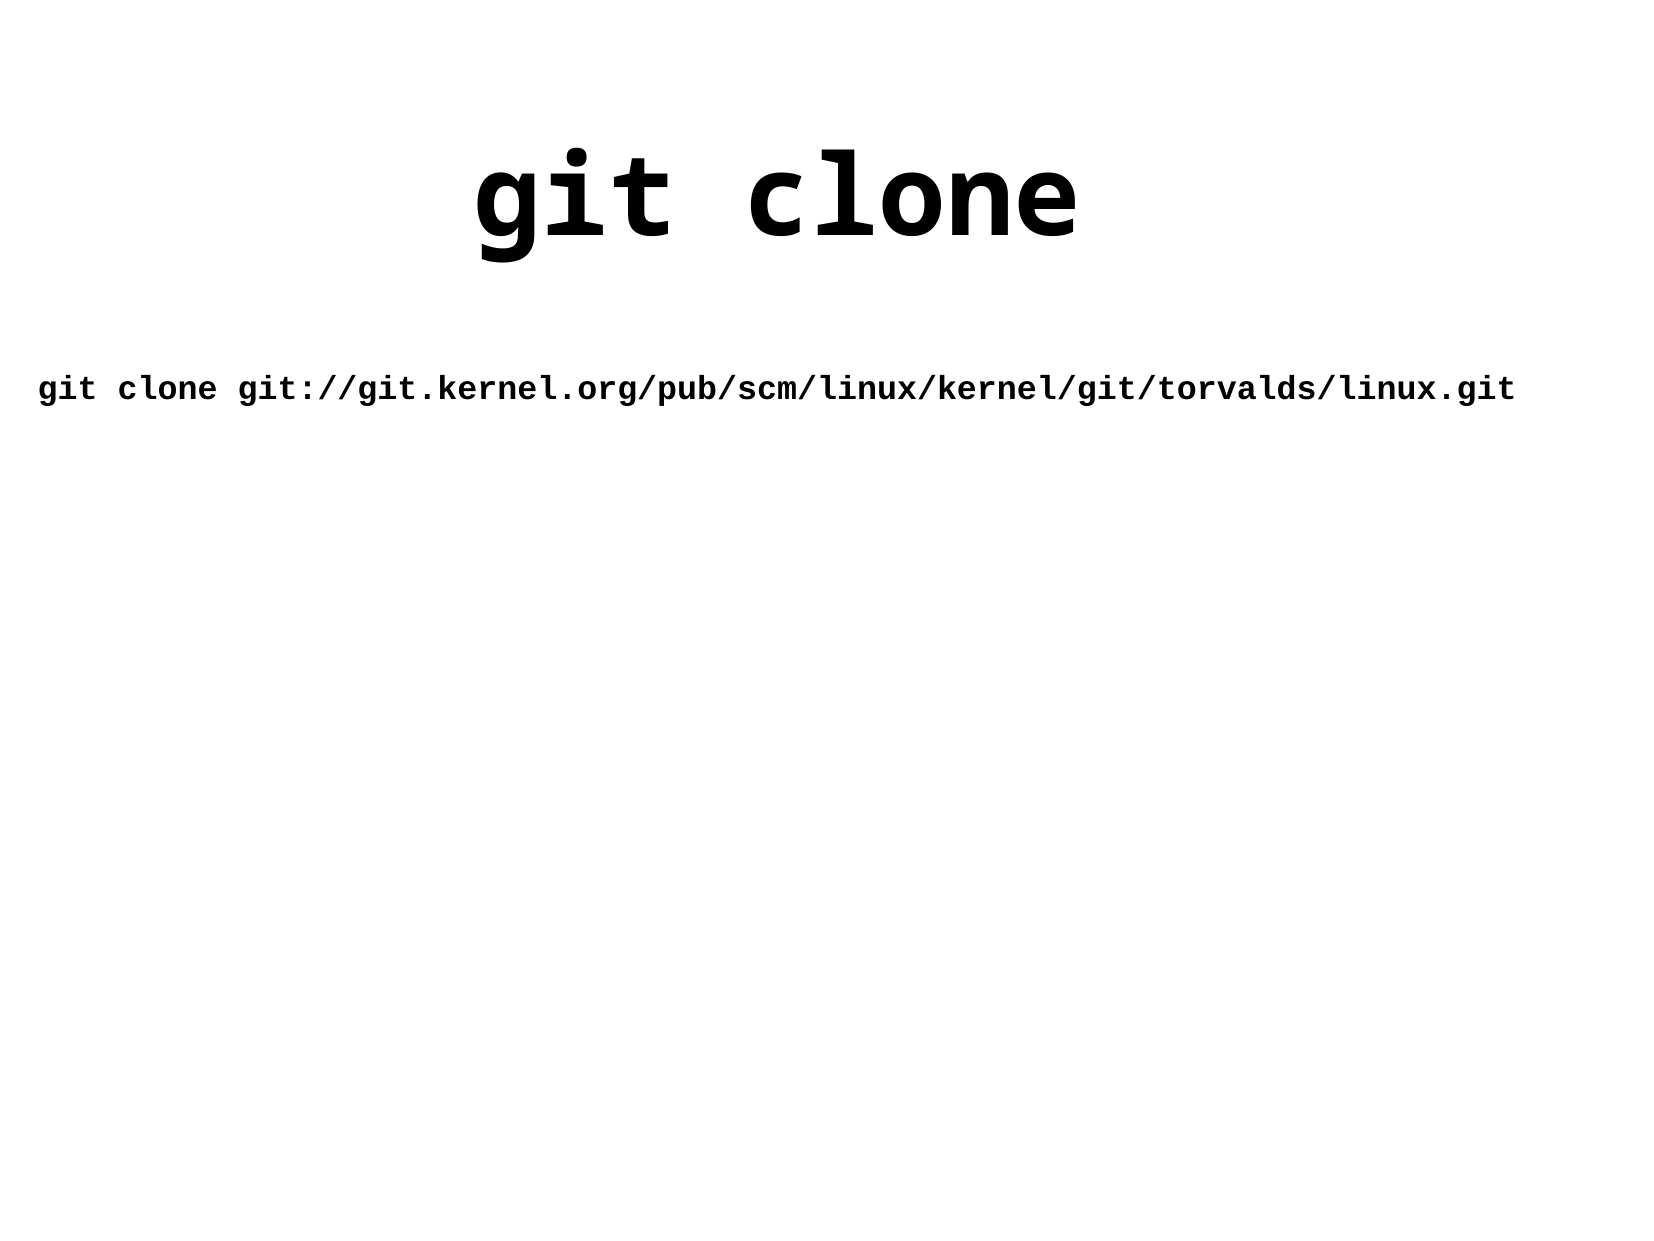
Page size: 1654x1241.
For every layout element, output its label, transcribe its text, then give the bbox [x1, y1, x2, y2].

text_box git clone git clone git://git.kernel.org/pub/scm/linux/kernel/git/torvalds/linux.git [22, 107, 1613, 421]
